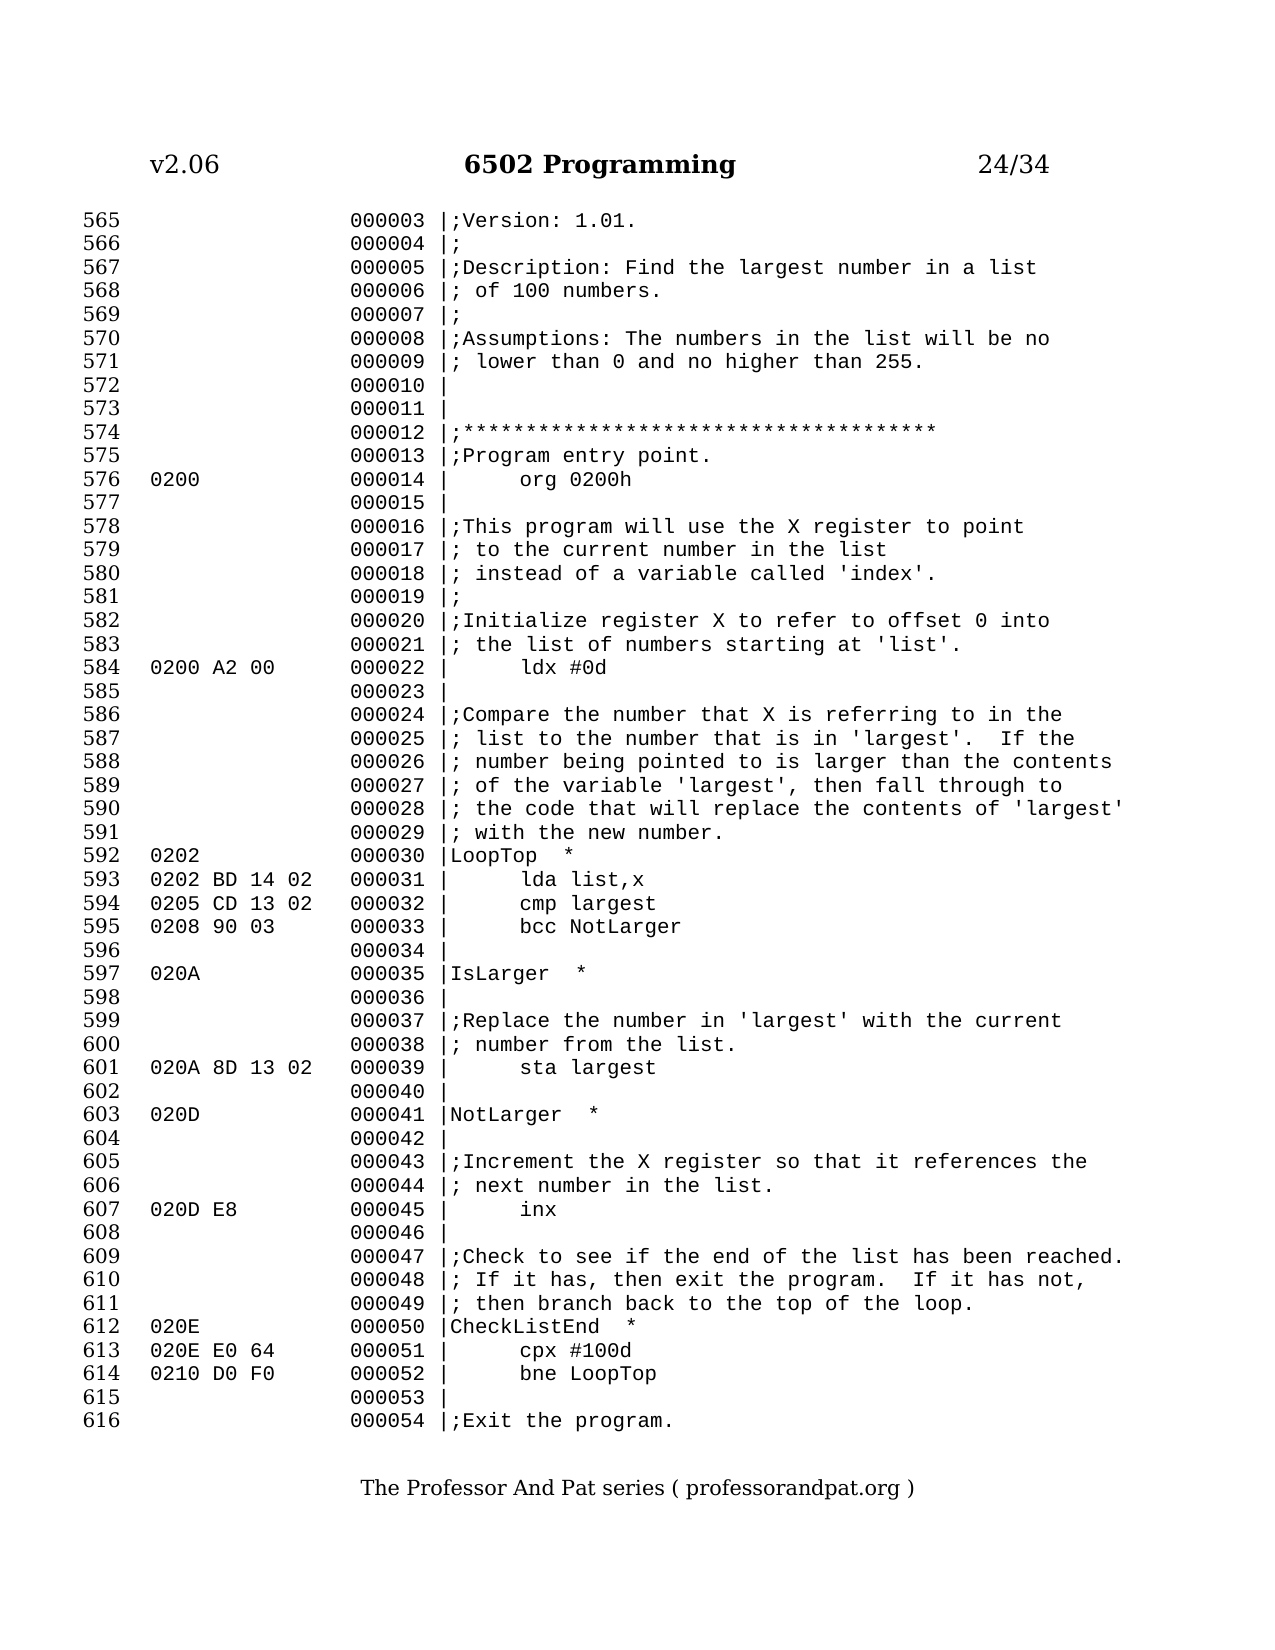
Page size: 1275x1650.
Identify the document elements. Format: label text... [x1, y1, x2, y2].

text 000015 | [150, 492, 1125, 516]
text 0205 CD 13 02 000032 | cmp largest [150, 893, 1125, 916]
text 000006 |; of 100 numbers. [150, 281, 1125, 304]
text 000009 |; lower than 0 and no higher than 255. [150, 351, 1125, 375]
text 000026 |; number being pointed to is larger than the contents [150, 751, 1125, 775]
text 000003 |;Version: 1.01. [150, 210, 1125, 233]
text 000038 |; number from the list. [150, 1034, 1125, 1057]
text 0208 90 03 000033 | bcc NotLarger [150, 916, 1125, 940]
text 000023 | [150, 681, 1125, 704]
text 000008 |;Assumptions: The numbers in the list will be no [150, 328, 1125, 351]
text 0200 A2 00 000022 | ldx #0d [150, 657, 1125, 681]
text 0210 D0 F0 000052 | bne LoopTop [150, 1363, 1125, 1387]
text 000048 |; If it has, then exit the program. If it has not, [150, 1269, 1125, 1293]
text 000047 |;Check to see if the end of the list has been reached. [150, 1246, 1125, 1269]
text 020D E8 000045 | inx [150, 1199, 1125, 1222]
text 000024 |;Compare the number that X is referring to in the [150, 704, 1125, 728]
text 000036 | [150, 987, 1125, 1010]
text 000018 |; instead of a variable called 'index'. [150, 563, 1125, 587]
text 000028 |; the code that will replace the contents of 'largest' [150, 798, 1125, 822]
text 000007 |; [150, 304, 1125, 328]
text 020A 000035 |IsLarger * [150, 963, 1125, 987]
text 000005 |;Description: Find the largest number in a list [150, 257, 1125, 281]
text 000020 |;Initialize register X to refer to offset 0 into [150, 610, 1125, 634]
text 000010 | [150, 375, 1125, 398]
text 0202 BD 14 02 000031 | lda list,x [150, 869, 1125, 893]
text 000053 | [150, 1387, 1125, 1411]
text 000013 |;Program entry point. [150, 445, 1125, 469]
text 000025 |; list to the number that is in 'largest'. If the [150, 728, 1125, 751]
text 000017 |; to the current number in the list [150, 539, 1125, 563]
text 000040 | [150, 1081, 1125, 1104]
text 000046 | [150, 1222, 1125, 1246]
text 000029 |; with the new number. [150, 822, 1125, 846]
text 000043 |;Increment the X register so that it references the [150, 1152, 1125, 1175]
text 000034 | [150, 940, 1125, 963]
text 0202 000030 |LoopTop * [150, 846, 1125, 869]
text 020A 8D 13 02 000039 | sta largest [150, 1057, 1125, 1081]
text 000004 |; [150, 233, 1125, 257]
text 000054 |;Exit the program. [150, 1411, 1125, 1434]
text 020D 000041 |NotLarger * [150, 1104, 1125, 1128]
text 000021 |; the list of numbers starting at 'list'. [150, 634, 1125, 657]
text 0200 000014 | org 0200h [150, 469, 1125, 492]
text 000044 |; next number in the list. [150, 1175, 1125, 1199]
text 000016 |;This program will use the X register to point [150, 516, 1125, 539]
text 000042 | [150, 1128, 1125, 1152]
text 020E E0 64 000051 | cpx #100d [150, 1340, 1125, 1363]
text 020E 000050 |CheckListEnd * [150, 1316, 1125, 1340]
text 000011 | [150, 398, 1125, 422]
text 000027 |; of the variable 'largest', then fall through to [150, 775, 1125, 798]
text 000019 |; [150, 587, 1125, 610]
text 000037 |;Replace the number in 'largest' with the current [150, 1010, 1125, 1034]
text 000012 |;************************************** [150, 422, 1125, 445]
text 000049 |; then branch back to the top of the loop. [150, 1293, 1125, 1316]
